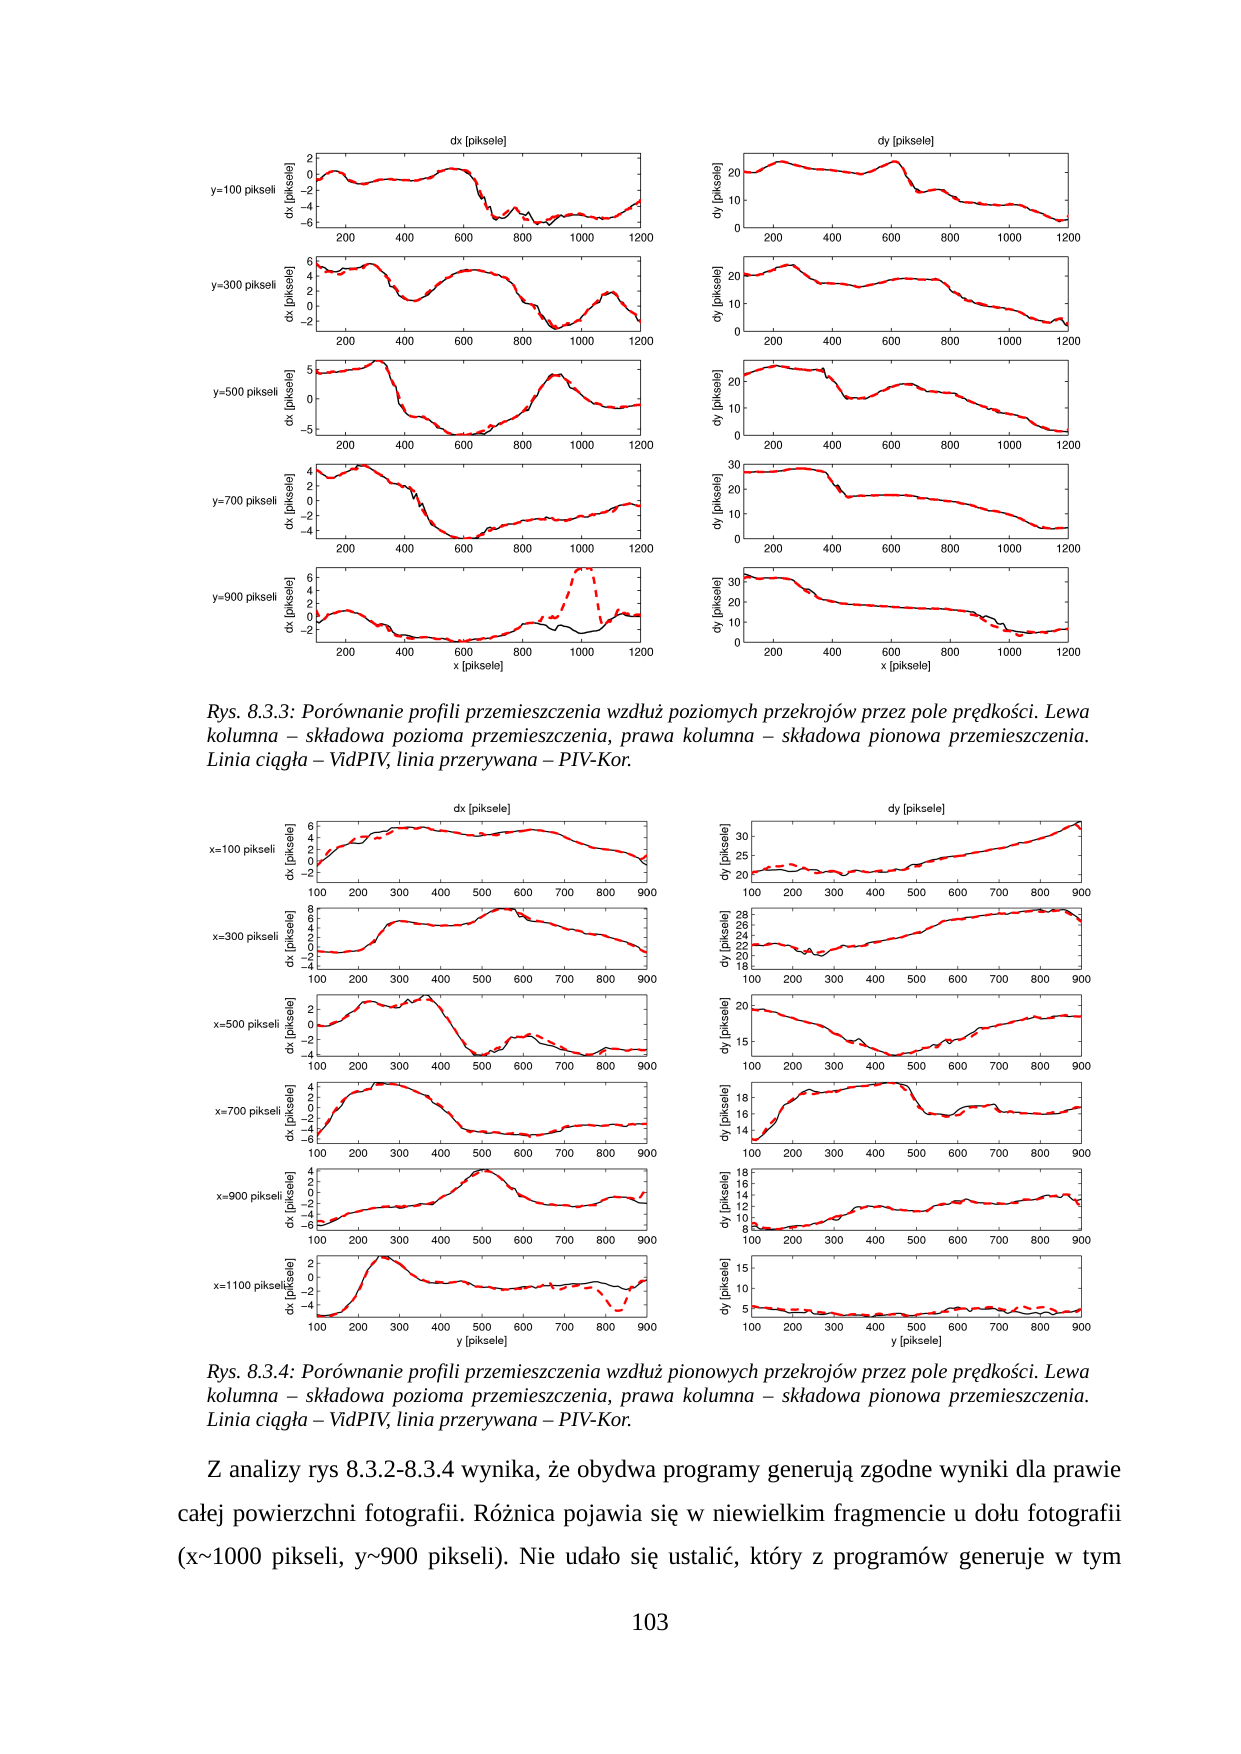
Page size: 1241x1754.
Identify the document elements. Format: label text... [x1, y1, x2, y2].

picture [206, 800, 1093, 1359]
picture [206, 121, 1093, 700]
text Rys. 8.3.4: Porównanie profili przemieszczenia wzdłuż pionowych przekrojów przez pole prędkości. Lewa kolumna – składowa pozioma przemieszczenia, prawa kolumna – składowa pionowa przemieszczenia. Linia ciągła – VidPIV, linia przerywana – PIV-Kor. [207, 1359, 1093, 1431]
text Z analizy rys 8.3.2-8.3.4 wynika, że obydwa programy generują zgodne wyniki dla prawie całej powierzchni fotografii. Różnica pojawia się w niewielkim fragmencie u dołu fotografii (x~1000 pikseli, y~900 pikseli). Nie udało się ustalić, który z programów generuje w tym [177, 1454, 1122, 1569]
text Rys. 8.3.3: Porównanie profili przemieszczenia wzdłuż poziomych przekrojów przez pole prędkości. Lewa kolumna – składowa pozioma przemieszczenia, prawa kolumna – składowa pionowa przemieszczenia. Linia ciągła – VidPIV, linia przerywana – PIV-Kor. [207, 700, 1093, 771]
